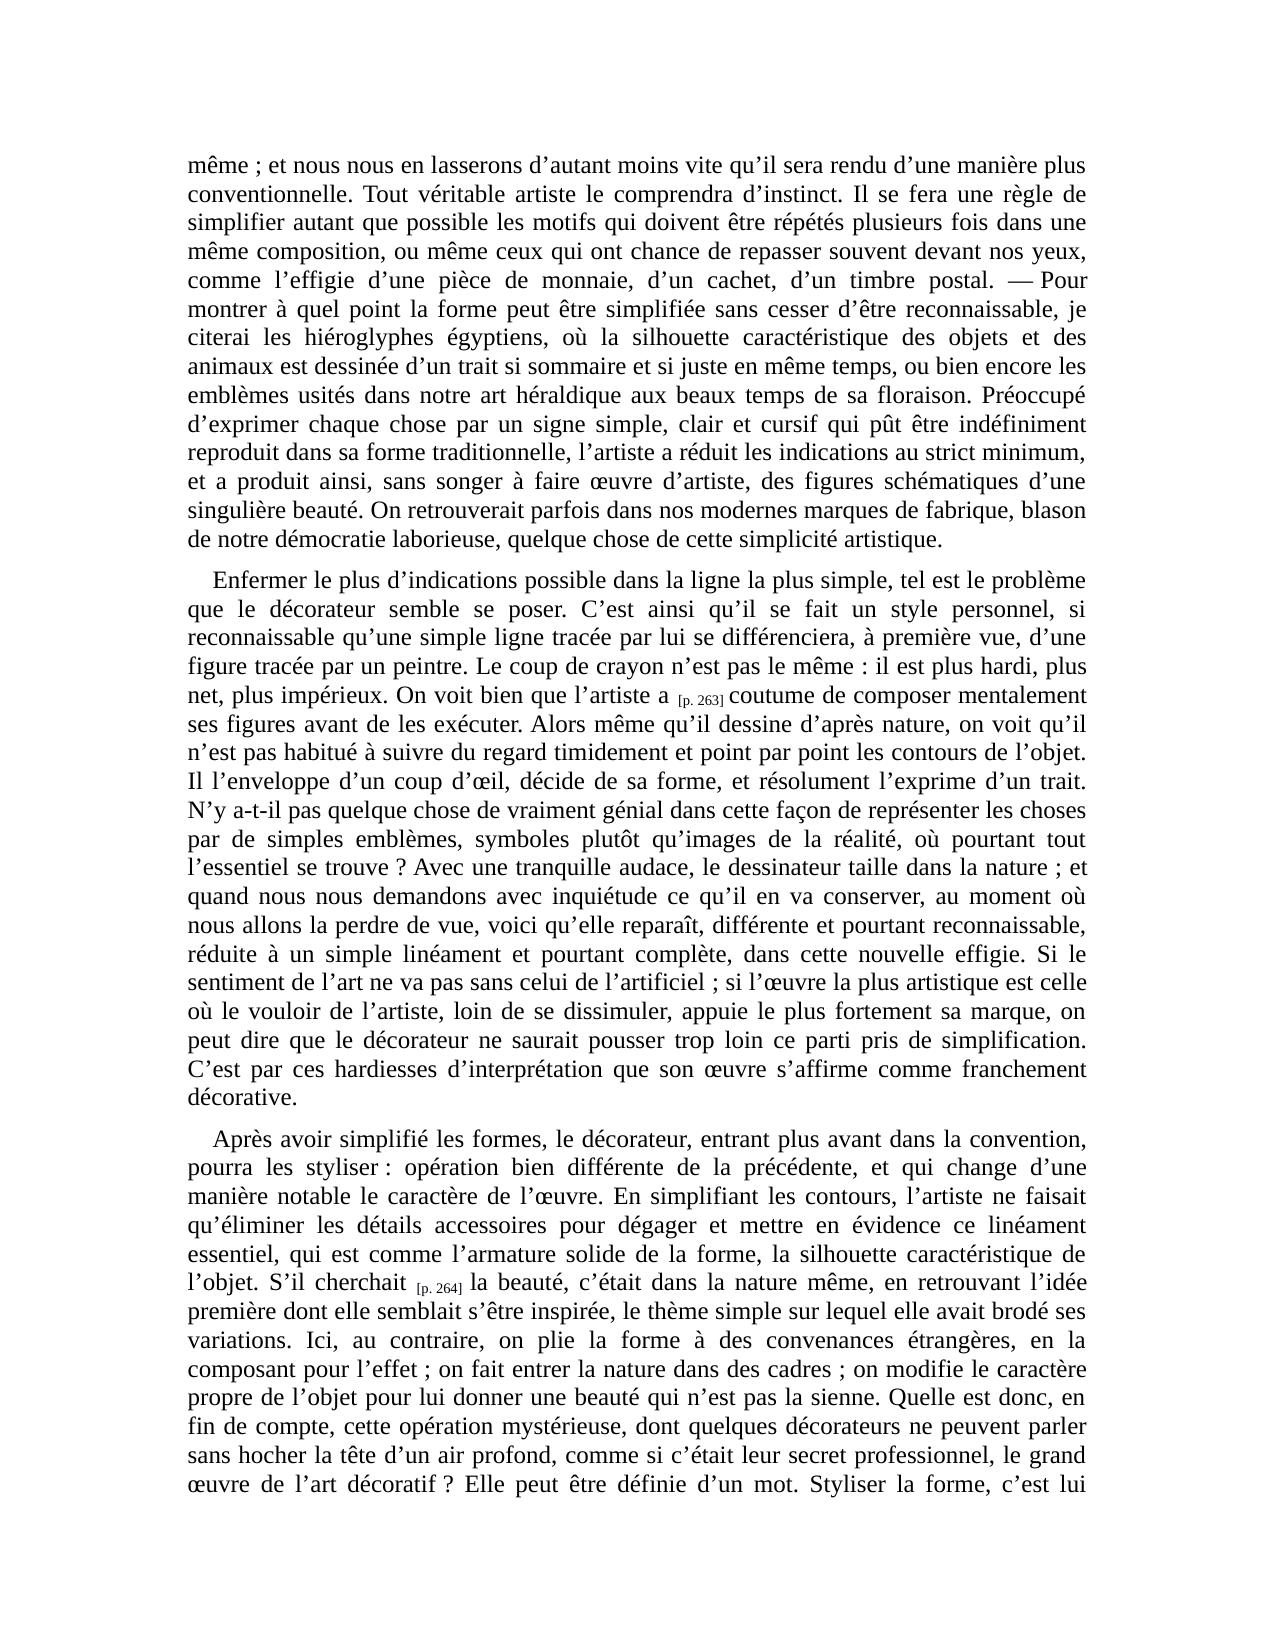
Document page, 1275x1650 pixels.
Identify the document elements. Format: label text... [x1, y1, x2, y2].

text Enfermer le plus d’indications possible dans la ligne la plus simple, tel est le problème que le décorateur semble se poser. C’est ainsi qu’il se fait un style personnel, si reconnaissable qu’une simple ligne tracée par lui se différenciera, à première vue, d’une figure tracée par un peintre. Le coup de crayon n’est pas le même : il est plus hardi, plus net, plus impérieux. On voit bien que l’artiste a [p. 263] coutume de composer mentalement ses figures avant de les exécuter. Alors même qu’il dessine d’après nature, on voit qu’il n’est pas habitué à suivre du regard timidement et point par point les contours de l’objet. Il l’enveloppe d’un coup d’œil, décide de sa forme, et résolument l’exprime d’un trait. N’y a-t-il pas quelque chose de vraiment génial dans cette façon de représenter les choses par de simples emblèmes, symboles plutôt qu’images de la réalité, où pourtant tout l’essentiel se trouve ? Avec une tranquille audace, le dessinateur taille dans la nature ; et quand nous nous demandons avec inquiétude ce qu’il en va conserver, au moment où nous allons la perdre de vue, voici qu’elle reparaît, différente et pourtant reconnaissable, réduite à un simple linéament et pourtant complète, dans cette nouvelle effigie. Si le sentiment de l’art ne va pas sans celui de l’artificiel ; si l’œuvre la plus artistique est celle où le vouloir de l’artiste, loin de se dissimuler, appuie le plus fortement sa marque, on peut dire que le décorateur ne saurait pousser trop loin ce parti pris de simplification. C’est par ces hardiesses d’interprétation que son œuvre s’affirme comme franchement décorative. [187, 565, 1087, 1111]
text Après avoir simplifié les formes, le décorateur, entrant plus avant dans la convention, pourra les styliser : opération bien différente de la précédente, et qui change d’une manière notable le caractère de l’œuvre. En simplifiant les contours, l’artiste ne faisait qu’éliminer les détails accessoires pour dégager et mettre en évidence ce linéament essentiel, qui est comme l’armature solide de la forme, la silhouette caractéristique de l’objet. S’il cherchait [p. 264] la beauté, c’était dans la nature même, en retrouvant l’idée première dont elle semblait s’être inspirée, le thème simple sur lequel elle avait brodé ses variations. Ici, au contraire, on plie la forme à des convenances étrangères, en la composant pour l’effet ; on fait entrer la nature dans des cadres ; on modifie le caractère propre de l’objet pour lui donner une beauté qui n’est pas la sienne. Quelle est donc, en fin de compte, cette opération mystérieuse, dont quelques décorateurs ne peuvent parler sans hocher la tête d’un air profond, comme si c’était leur secret professionnel, le grand œuvre de l’art décoratif ? Elle peut être définie d’un mot. Styliser la forme, c’est lui [187, 1124, 1087, 1497]
text même ; et nous nous en lasserons d’autant moins vite qu’il sera rendu d’une manière plus conventionnelle. Tout véritable artiste le comprendra d’instinct. Il se fera une règle de simplifier autant que possible les motifs qui doivent être répétés plusieurs fois dans une même composition, ou même ceux qui ont chance de repasser souvent devant nos yeux, comme l’effigie d’une pièce de monnaie, d’un cachet, d’un timbre postal. — Pour montrer à quel point la forme peut être simplifiée sans cesser d’être reconnaissable, je citerai les hiéroglyphes égyptiens, où la silhouette caractéristique des objets et des animaux est dessinée d’un trait si sommaire et si juste en même temps, ou bien encore les emblèmes usités dans notre art héraldique aux beaux temps de sa floraison. Préoccupé d’exprimer chaque chose par un signe simple, clair et cursif qui pût être indéfiniment reproduit dans sa forme traditionnelle, l’artiste a réduit les indications au strict minimum, et a produit ainsi, sans songer à faire œuvre d’artiste, des figures schématiques d’une singulière beauté. On retrouverait parfois dans nos modernes marques de fabrique, blason de notre démocratie laborieuse, quelque chose de cette simplicité artistique. [187, 150, 1087, 552]
